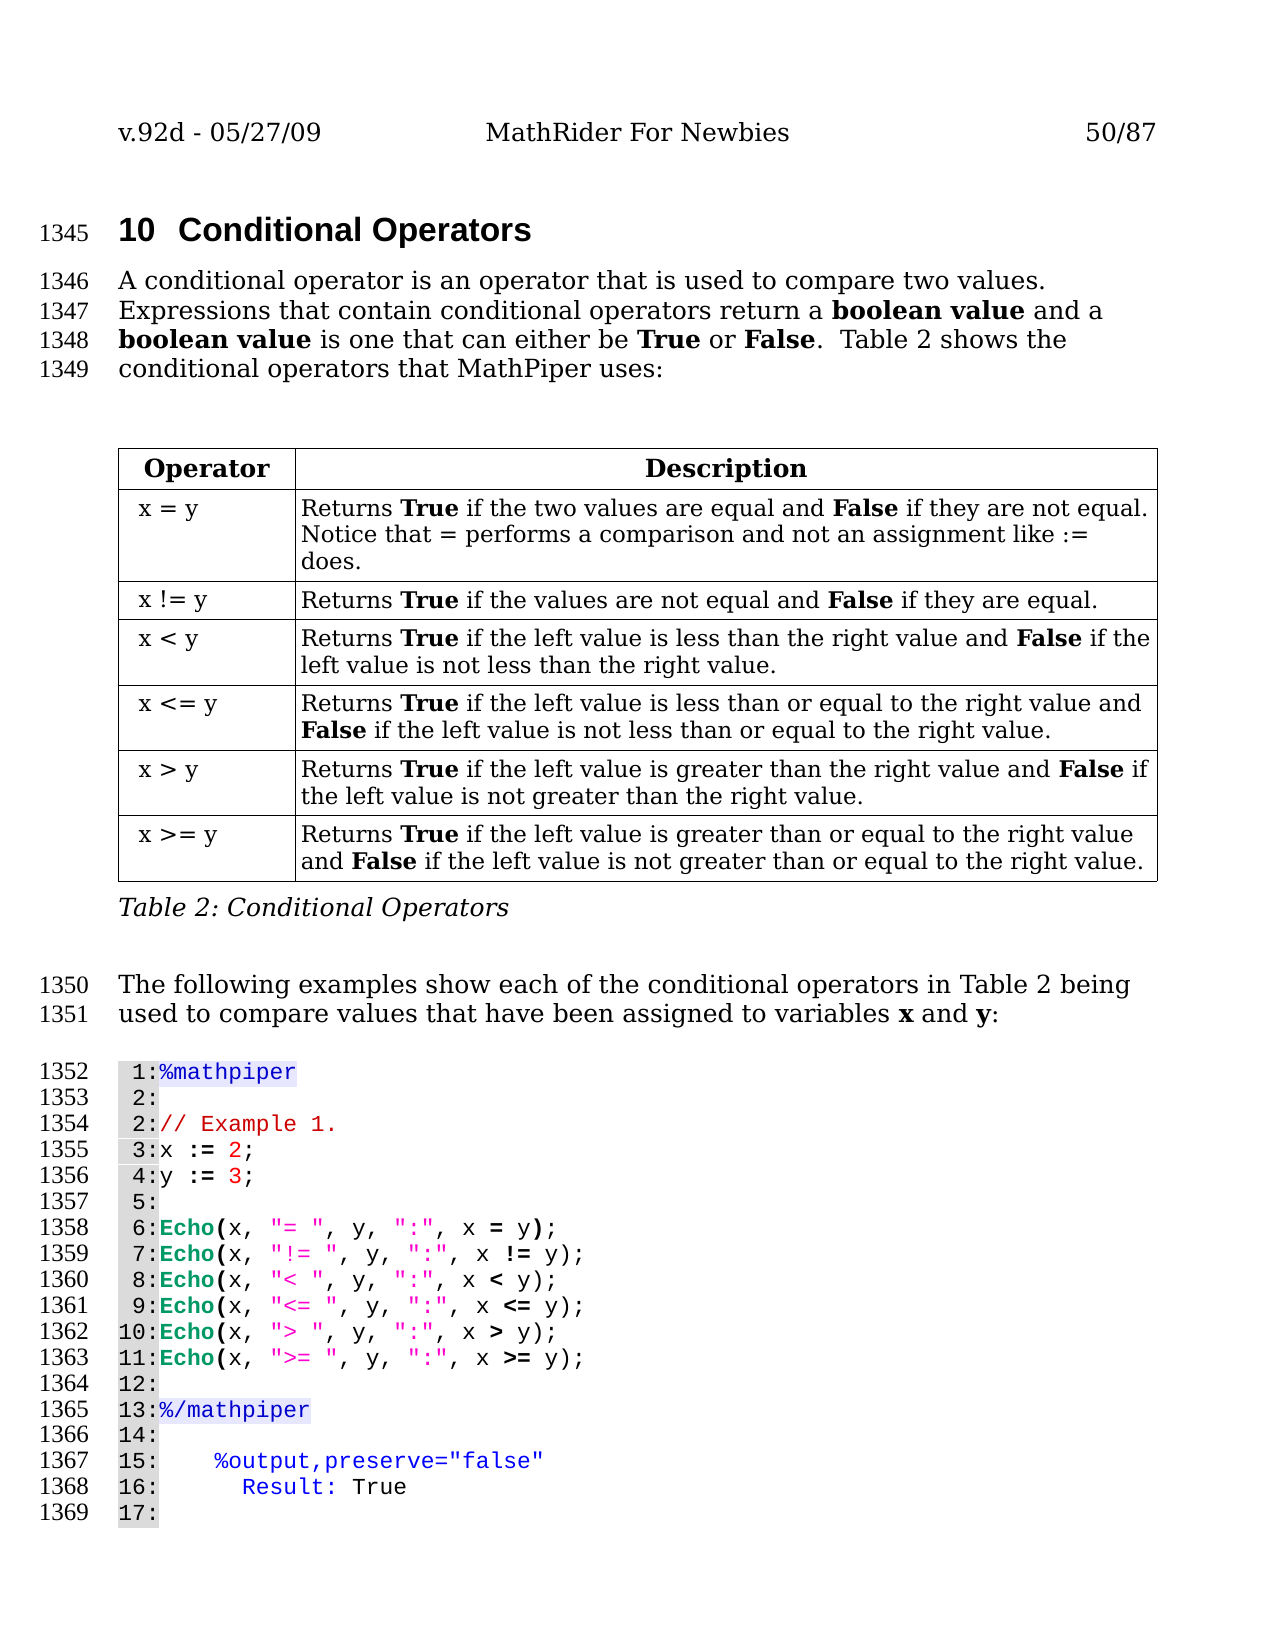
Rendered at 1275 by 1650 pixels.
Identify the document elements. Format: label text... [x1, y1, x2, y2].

text 1:%mathpiper [118, 1061, 1157, 1087]
subtitle Conditional Operators [118, 210, 1157, 248]
text 6:Echo(x, "= ", y, ":", x = y); [118, 1216, 1157, 1242]
text 2:// Example 1. [118, 1113, 1157, 1138]
table_cell x > y [119, 751, 295, 815]
table_cell x != y [119, 582, 295, 619]
table_header Description [296, 449, 1157, 489]
text A conditional operator is an operator that is used to compare two values. Expressions that contain conditional operators return a boolean value and a boolean value is one that can either be True or False. Table 2 shows the conditional operators that MathPiper uses: [118, 266, 1157, 383]
table_cell Returns True if the left value is less than the right value and False if the left value is not less than the right value. [296, 620, 1157, 684]
text 7:Echo(x, "!= ", y, ":", x != y); [118, 1242, 1157, 1268]
table_cell Returns True if the values are not equal and False if they are equal. [296, 582, 1157, 619]
text 5: [118, 1190, 1157, 1216]
table_cell x = y [119, 490, 295, 581]
text 8:Echo(x, "< ", y, ":", x < y); [118, 1268, 1157, 1294]
table_cell x >= y [119, 816, 295, 881]
table_header Operator [119, 449, 295, 489]
text 9:Echo(x, "<= ", y, ":", x <= y); [118, 1294, 1157, 1320]
text 4:y := 3; [118, 1164, 1157, 1190]
text 3:x := 2; [118, 1138, 1157, 1164]
text Table 2: Conditional Operators [118, 893, 1157, 922]
text 10:Echo(x, "> ", y, ":", x > y); [118, 1320, 1157, 1346]
text 16: Result: True [118, 1476, 1157, 1502]
text 12: [118, 1372, 1157, 1398]
table_cell Returns True if the left value is greater than the right value and False if the left value is not greater than the right value. [296, 751, 1157, 815]
text The following examples show each of the conditional operators in Table 2 being used to compare values that have been assigned to variables x and y: [118, 970, 1157, 1029]
text 11:Echo(x, ">= ", y, ":", x >= y); [118, 1346, 1157, 1372]
text 15: %output,preserve="false" [118, 1450, 1157, 1476]
text 14: [118, 1424, 1157, 1450]
text 2: [118, 1087, 1157, 1113]
table_cell x <= y [119, 686, 295, 750]
table_cell x < y [119, 620, 295, 684]
table_cell Returns True if the left value is greater than or equal to the right value and False if the left value is not greater than or equal to the right value. [296, 816, 1157, 881]
table_cell Returns True if the left value is less than or equal to the right value and False if the left value is not less than or equal to the right value. [296, 686, 1157, 750]
text 17: [118, 1502, 1157, 1528]
text 13:%/mathpiper [118, 1398, 1157, 1424]
table_cell Returns True if the two values are equal and False if they are not equal. Notice that = performs a comparison and not an assignment like := does. [296, 490, 1157, 581]
